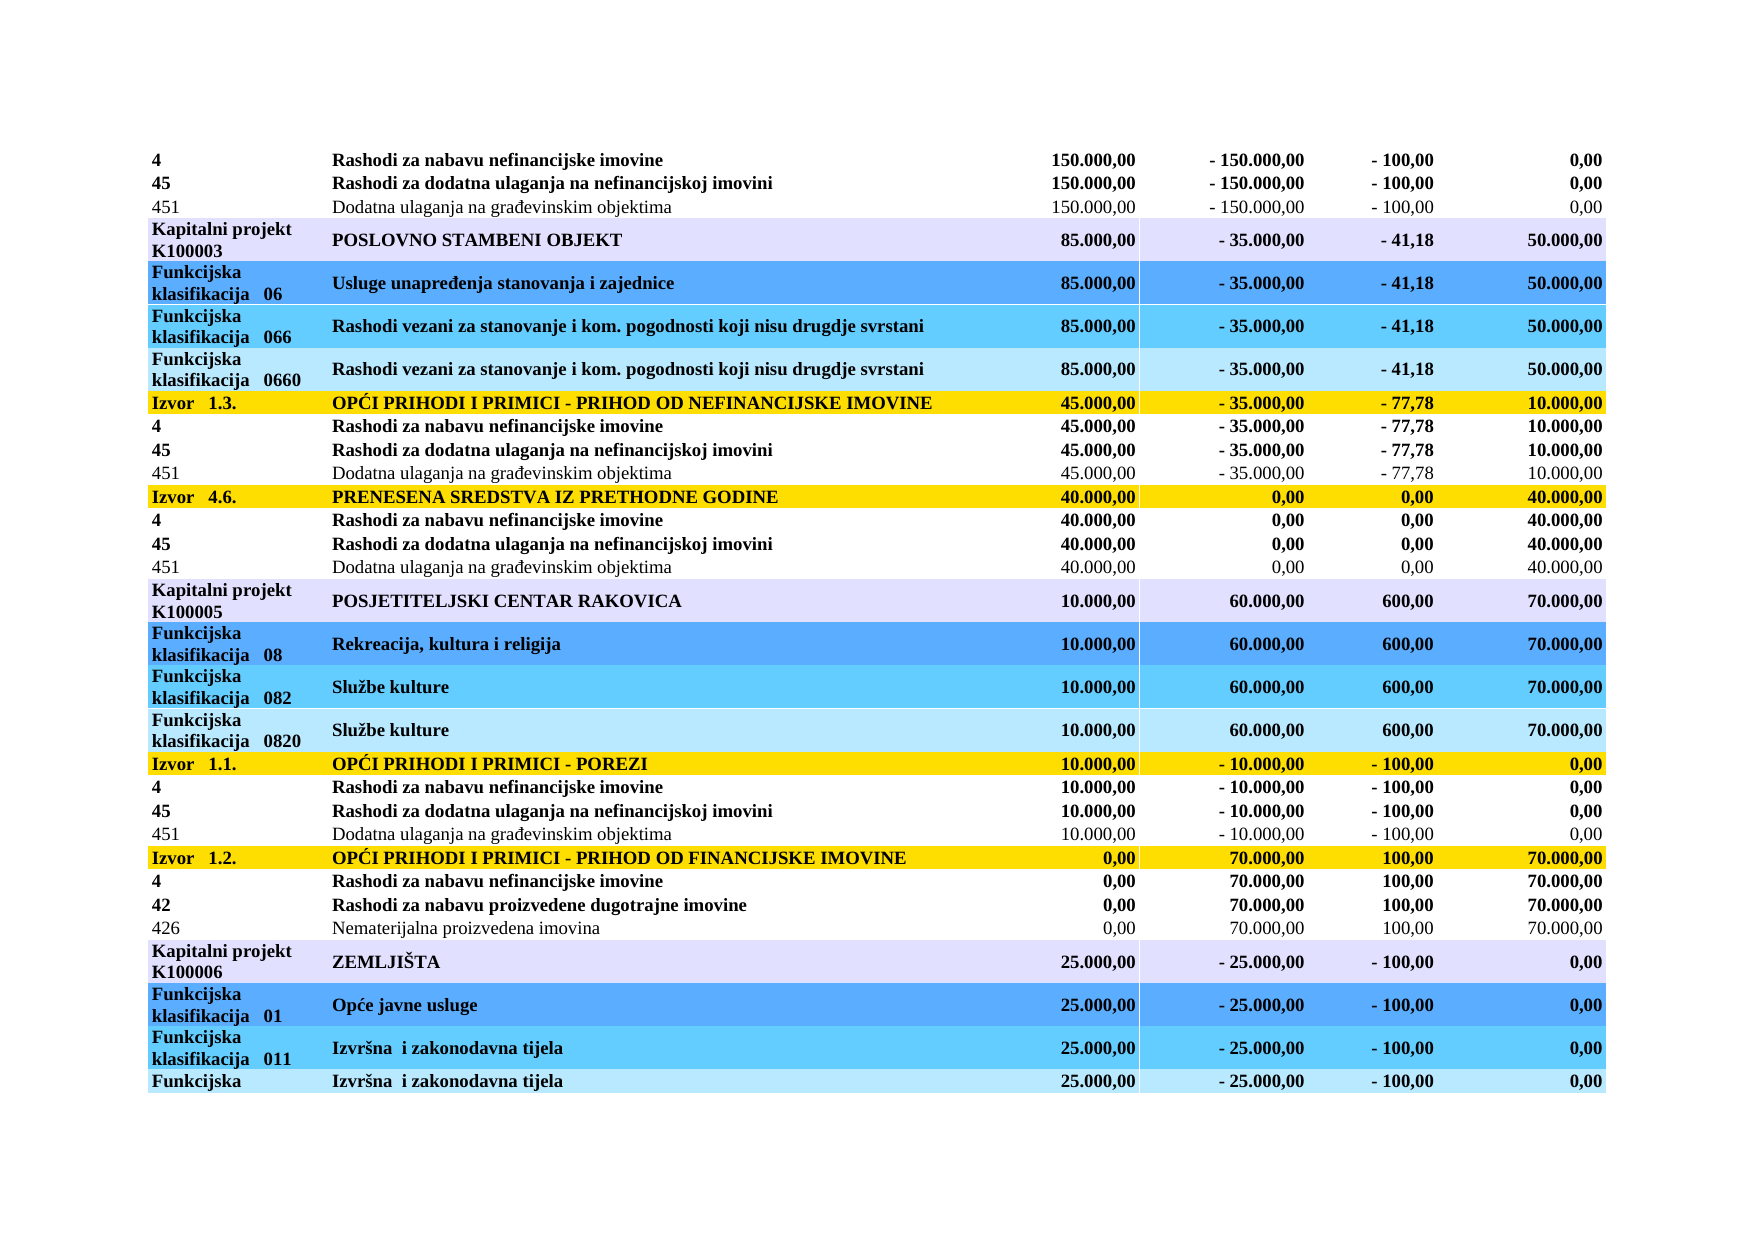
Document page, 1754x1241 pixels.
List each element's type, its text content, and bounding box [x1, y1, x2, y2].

table_cell Rashodi za nabavu nefinancijske imovine [328, 509, 971, 532]
table_cell 0,00 [1308, 556, 1438, 579]
table_cell 0,00 [1438, 775, 1606, 799]
table_cell 10.000,00 [971, 622, 1139, 665]
table_cell 70.000,00 [1438, 916, 1606, 940]
table_cell Dodatna ulaganja na građevinskim objektima [328, 461, 971, 485]
table_cell Rashodi za dodatna ulaganja na nefinancijskoj imovini [328, 799, 971, 822]
table_cell 0,00 [1438, 983, 1606, 1026]
table_cell 70.000,00 [1140, 846, 1308, 869]
table_cell - 41,18 [1308, 305, 1438, 348]
table_cell Kapitalni projekt K100006 [148, 940, 328, 983]
table_cell 0,00 [1308, 509, 1438, 532]
table_cell Rashodi za nabavu nefinancijske imovine [328, 869, 971, 893]
table_cell - 41,18 [1308, 261, 1438, 304]
table_cell - 100,00 [1308, 983, 1438, 1026]
table_cell 10.000,00 [971, 579, 1139, 622]
table_cell Nematerijalna proizvedena imovina [328, 916, 971, 940]
table_cell Rekreacija, kultura i religija [328, 622, 971, 665]
table_cell ZEMLJIŠTA [328, 940, 971, 983]
table_cell Funkcijska klasifikacija 082 [148, 665, 328, 708]
table_cell Funkcijska klasifikacija 06 [148, 261, 328, 304]
table_cell 0,00 [1438, 752, 1606, 775]
table_cell 10.000,00 [1438, 461, 1606, 485]
table_cell 40.000,00 [1438, 532, 1606, 556]
table_cell 0,00 [1438, 148, 1606, 171]
table_cell - 35.000,00 [1140, 348, 1308, 391]
table_cell Službe kulture [328, 665, 971, 708]
table_cell 40.000,00 [971, 485, 1139, 508]
table_cell Rashodi za dodatna ulaganja na nefinancijskoj imovini [328, 438, 971, 461]
table_cell 85.000,00 [971, 261, 1139, 304]
table_cell - 100,00 [1308, 148, 1438, 171]
table_cell 0,00 [1438, 1026, 1606, 1069]
table_cell 100,00 [1308, 846, 1438, 869]
table_cell 10.000,00 [1438, 414, 1606, 438]
table_cell 4 [148, 414, 328, 438]
table_cell 100,00 [1308, 893, 1438, 916]
table_cell 40.000,00 [971, 509, 1139, 532]
table_cell 0,00 [1140, 556, 1308, 579]
table_cell Funkcijska klasifikacija 01 [148, 983, 328, 1026]
table_cell Dodatna ulaganja na građevinskim objektima [328, 556, 971, 579]
table_cell 85.000,00 [971, 348, 1139, 391]
table_cell - 150.000,00 [1140, 148, 1308, 171]
table_cell - 35.000,00 [1140, 261, 1308, 304]
table_cell 60.000,00 [1140, 709, 1308, 752]
table_cell Rashodi za dodatna ulaganja na nefinancijskoj imovini [328, 171, 971, 195]
table_cell 451 [148, 556, 328, 579]
table_cell Izvor 1.2. [148, 846, 328, 869]
table_cell 25.000,00 [971, 983, 1139, 1026]
table_cell 70.000,00 [1438, 846, 1606, 869]
table_cell 10.000,00 [971, 709, 1139, 752]
table_cell 85.000,00 [971, 305, 1139, 348]
table_cell 4 [148, 148, 328, 171]
table_cell - 25.000,00 [1140, 1069, 1308, 1093]
table_cell Rashodi za nabavu nefinancijske imovine [328, 148, 971, 171]
table_cell 10.000,00 [971, 799, 1139, 822]
table_cell 0,00 [971, 893, 1139, 916]
table_cell - 77,78 [1308, 391, 1438, 414]
table_cell 60.000,00 [1140, 579, 1308, 622]
table_cell Dodatna ulaganja na građevinskim objektima [328, 822, 971, 846]
table_cell 60.000,00 [1140, 665, 1308, 708]
table_cell Rashodi vezani za stanovanje i kom. pogodnosti koji nisu drugdje svrstani [328, 305, 971, 348]
table_cell 426 [148, 916, 328, 940]
table_cell 100,00 [1308, 869, 1438, 893]
table_cell 10.000,00 [971, 752, 1139, 775]
table_cell 600,00 [1308, 622, 1438, 665]
table_cell - 35.000,00 [1140, 414, 1308, 438]
table_cell - 100,00 [1308, 799, 1438, 822]
table_cell 70.000,00 [1140, 869, 1308, 893]
table_cell - 100,00 [1308, 940, 1438, 983]
table_cell 100,00 [1308, 916, 1438, 940]
table_cell 70.000,00 [1438, 869, 1606, 893]
table_cell 600,00 [1308, 665, 1438, 708]
table_cell Rashodi za nabavu proizvedene dugotrajne imovine [328, 893, 971, 916]
table_cell - 77,78 [1308, 461, 1438, 485]
table_cell OPĆI PRIHODI I PRIMICI - POREZI [328, 752, 971, 775]
table_cell 70.000,00 [1140, 893, 1308, 916]
table_cell 42 [148, 893, 328, 916]
table_cell 50.000,00 [1438, 218, 1606, 261]
table_cell 25.000,00 [971, 940, 1139, 983]
table_cell 45 [148, 438, 328, 461]
table_cell 60.000,00 [1140, 622, 1308, 665]
table_cell 45.000,00 [971, 414, 1139, 438]
table_cell 0,00 [1438, 799, 1606, 822]
table_cell 45.000,00 [971, 391, 1139, 414]
table_cell - 10.000,00 [1140, 799, 1308, 822]
table_cell - 10.000,00 [1140, 822, 1308, 846]
table_cell Kapitalni projekt K100005 [148, 579, 328, 622]
table_cell 10.000,00 [971, 665, 1139, 708]
table_cell 25.000,00 [971, 1069, 1139, 1093]
table_cell - 35.000,00 [1140, 305, 1308, 348]
table_cell Izvršna i zakonodavna tijela [328, 1069, 971, 1093]
table_cell 40.000,00 [1438, 556, 1606, 579]
table_cell 0,00 [971, 869, 1139, 893]
table_cell 451 [148, 461, 328, 485]
table_cell - 10.000,00 [1140, 752, 1308, 775]
table_cell Funkcijska klasifikacija 011 [148, 1026, 328, 1069]
table_cell - 41,18 [1308, 348, 1438, 391]
table_cell 0,00 [1140, 485, 1308, 508]
table_cell - 77,78 [1308, 414, 1438, 438]
table_cell - 100,00 [1308, 822, 1438, 846]
table_cell - 100,00 [1308, 195, 1438, 218]
table_cell 70.000,00 [1438, 579, 1606, 622]
table_cell 45 [148, 799, 328, 822]
table_cell 0,00 [971, 846, 1139, 869]
table_cell 0,00 [1438, 1069, 1606, 1093]
table_cell 0,00 [1438, 195, 1606, 218]
table_cell 4 [148, 775, 328, 799]
table_cell - 35.000,00 [1140, 461, 1308, 485]
table_cell Rashodi za dodatna ulaganja na nefinancijskoj imovini [328, 532, 971, 556]
table_cell 10.000,00 [1438, 391, 1606, 414]
table_cell - 100,00 [1308, 775, 1438, 799]
table_cell - 35.000,00 [1140, 218, 1308, 261]
table_cell - 25.000,00 [1140, 983, 1308, 1026]
table_cell 10.000,00 [971, 775, 1139, 799]
table_cell 4 [148, 509, 328, 532]
table_cell POSLOVNO STAMBENI OBJEKT [328, 218, 971, 261]
table_cell 0,00 [1438, 171, 1606, 195]
table_cell 25.000,00 [971, 1026, 1139, 1069]
table_cell - 77,78 [1308, 438, 1438, 461]
table_cell Opće javne usluge [328, 983, 971, 1026]
table_cell 150.000,00 [971, 195, 1139, 218]
table_cell 4 [148, 869, 328, 893]
table_cell Izvor 1.3. [148, 391, 328, 414]
table_cell 40.000,00 [971, 556, 1139, 579]
table_cell 0,00 [1438, 822, 1606, 846]
table_cell 70.000,00 [1438, 622, 1606, 665]
table_cell - 35.000,00 [1140, 391, 1308, 414]
table_cell - 100,00 [1308, 171, 1438, 195]
table_cell 150.000,00 [971, 171, 1139, 195]
table_cell 45.000,00 [971, 461, 1139, 485]
table_cell Rashodi za nabavu nefinancijske imovine [328, 414, 971, 438]
table_cell 50.000,00 [1438, 261, 1606, 304]
table_cell - 100,00 [1308, 752, 1438, 775]
table_cell POSJETITELJSKI CENTAR RAKOVICA [328, 579, 971, 622]
table_cell - 100,00 [1308, 1026, 1438, 1069]
table_cell 40.000,00 [971, 532, 1139, 556]
table_cell 40.000,00 [1438, 509, 1606, 532]
table_cell - 35.000,00 [1140, 438, 1308, 461]
table_cell - 100,00 [1308, 1069, 1438, 1093]
table_cell 50.000,00 [1438, 305, 1606, 348]
table_cell Kapitalni projekt K100003 [148, 218, 328, 261]
table_cell Funkcijska klasifikacija 0660 [148, 348, 328, 391]
table_cell - 25.000,00 [1140, 940, 1308, 983]
table_cell - 150.000,00 [1140, 171, 1308, 195]
table_cell Funkcijska klasifikacija 066 [148, 305, 328, 348]
table_cell - 25.000,00 [1140, 1026, 1308, 1069]
table_cell OPĆI PRIHODI I PRIMICI - PRIHOD OD NEFINANCIJSKE IMOVINE [328, 391, 971, 414]
table_cell 10.000,00 [1438, 438, 1606, 461]
table_cell 10.000,00 [971, 822, 1139, 846]
table_cell Funkcijska klasifikacija 0820 [148, 709, 328, 752]
table_cell 0,00 [1140, 509, 1308, 532]
table_cell Dodatna ulaganja na građevinskim objektima [328, 195, 971, 218]
table_cell PRENESENA SREDSTVA IZ PRETHODNE GODINE [328, 485, 971, 508]
table_cell 451 [148, 822, 328, 846]
table_cell 70.000,00 [1438, 709, 1606, 752]
table_cell Izvor 1.1. [148, 752, 328, 775]
table_cell Rashodi za nabavu nefinancijske imovine [328, 775, 971, 799]
table_cell 600,00 [1308, 579, 1438, 622]
table_cell 85.000,00 [971, 218, 1139, 261]
table_cell 70.000,00 [1438, 893, 1606, 916]
table_cell 50.000,00 [1438, 348, 1606, 391]
table_cell 0,00 [1140, 532, 1308, 556]
table_cell 600,00 [1308, 709, 1438, 752]
table_cell - 150.000,00 [1140, 195, 1308, 218]
table_cell Funkcijska klasifikacija 08 [148, 622, 328, 665]
table_cell 70.000,00 [1438, 665, 1606, 708]
table_cell 0,00 [1308, 532, 1438, 556]
table_cell 0,00 [1438, 940, 1606, 983]
table_cell 40.000,00 [1438, 485, 1606, 508]
table_cell Funkcijska [148, 1069, 328, 1093]
table_cell 45 [148, 532, 328, 556]
table_cell Službe kulture [328, 709, 971, 752]
table_cell 0,00 [1308, 485, 1438, 508]
table_cell 45 [148, 171, 328, 195]
table_cell Usluge unapređenja stanovanja i zajednice [328, 261, 971, 304]
table_cell 150.000,00 [971, 148, 1139, 171]
table_cell OPĆI PRIHODI I PRIMICI - PRIHOD OD FINANCIJSKE IMOVINE [328, 846, 971, 869]
table_cell 451 [148, 195, 328, 218]
table_cell Rashodi vezani za stanovanje i kom. pogodnosti koji nisu drugdje svrstani [328, 348, 971, 391]
table_cell 45.000,00 [971, 438, 1139, 461]
table_cell Izvor 4.6. [148, 485, 328, 508]
table_cell 70.000,00 [1140, 916, 1308, 940]
table_cell Izvršna i zakonodavna tijela [328, 1026, 971, 1069]
table_cell - 41,18 [1308, 218, 1438, 261]
table_cell 0,00 [971, 916, 1139, 940]
table_cell - 10.000,00 [1140, 775, 1308, 799]
